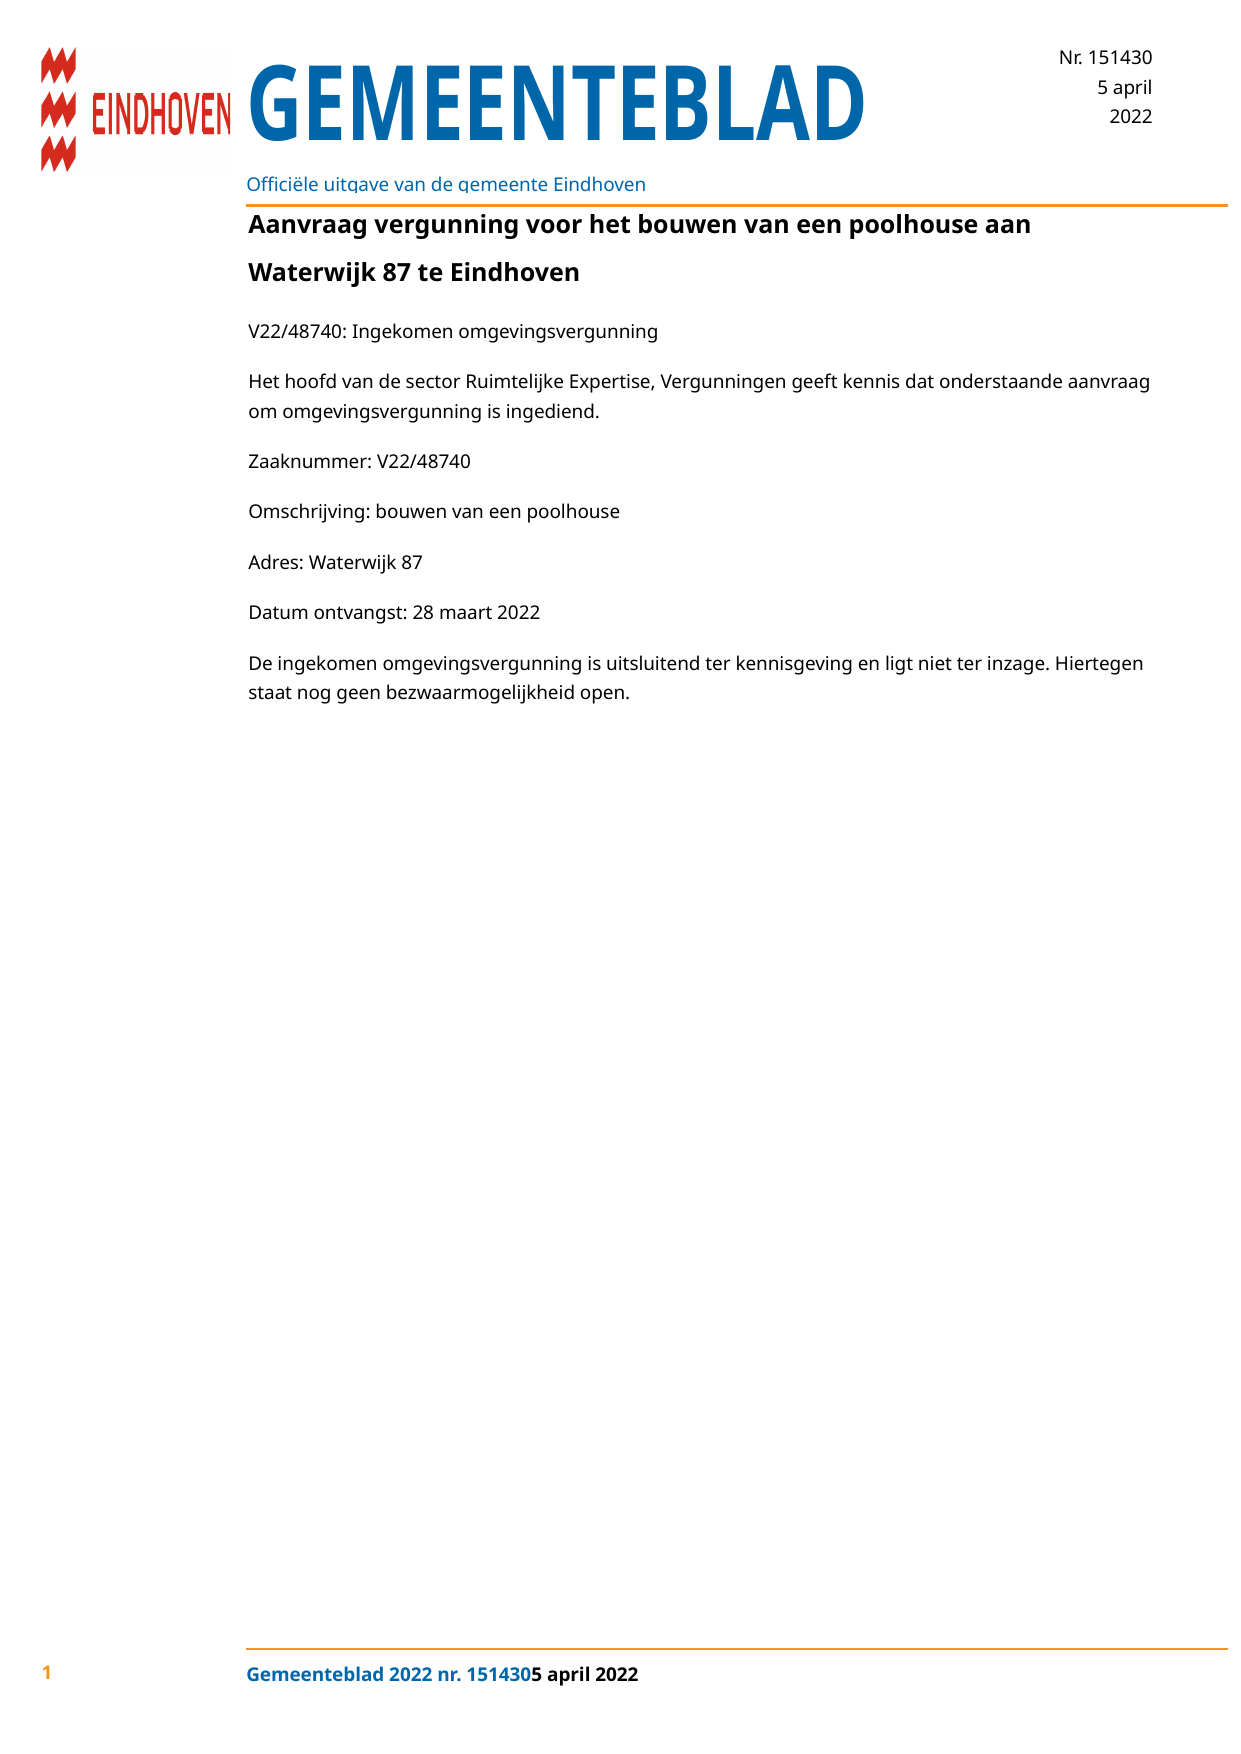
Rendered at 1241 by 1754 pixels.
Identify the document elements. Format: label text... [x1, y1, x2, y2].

text Zaaknummer: V22/48740 [248, 448, 1152, 474]
text De ingekomen omgevingsvergunning is uitsluitend ter kennisgeving en ligt niet ter inzage. Hiertegen staat nog geen bezwaarmogelijkheid open. [248, 650, 1152, 705]
text Het hoofd van de sector Ruimtelijke Expertise, Vergunningen geeft kennis dat onderstaande aanvraag om omgevingsvergunning is ingediend. [248, 368, 1152, 424]
text Adres: Waterwijk 87 [248, 549, 1152, 575]
picture [41, 47, 231, 172]
text Datum ontvangst: 28 maart 2022 [248, 599, 1152, 625]
text V22/48740: Ingekomen omgevingsvergunning [248, 318, 1152, 344]
text Aanvraag vergunning voor het bouwen van een poolhouse aan Waterwijk 87 te Eindhoven [248, 207, 1152, 288]
text Omschrijving: bouwen van een poolhouse [248, 499, 1152, 524]
